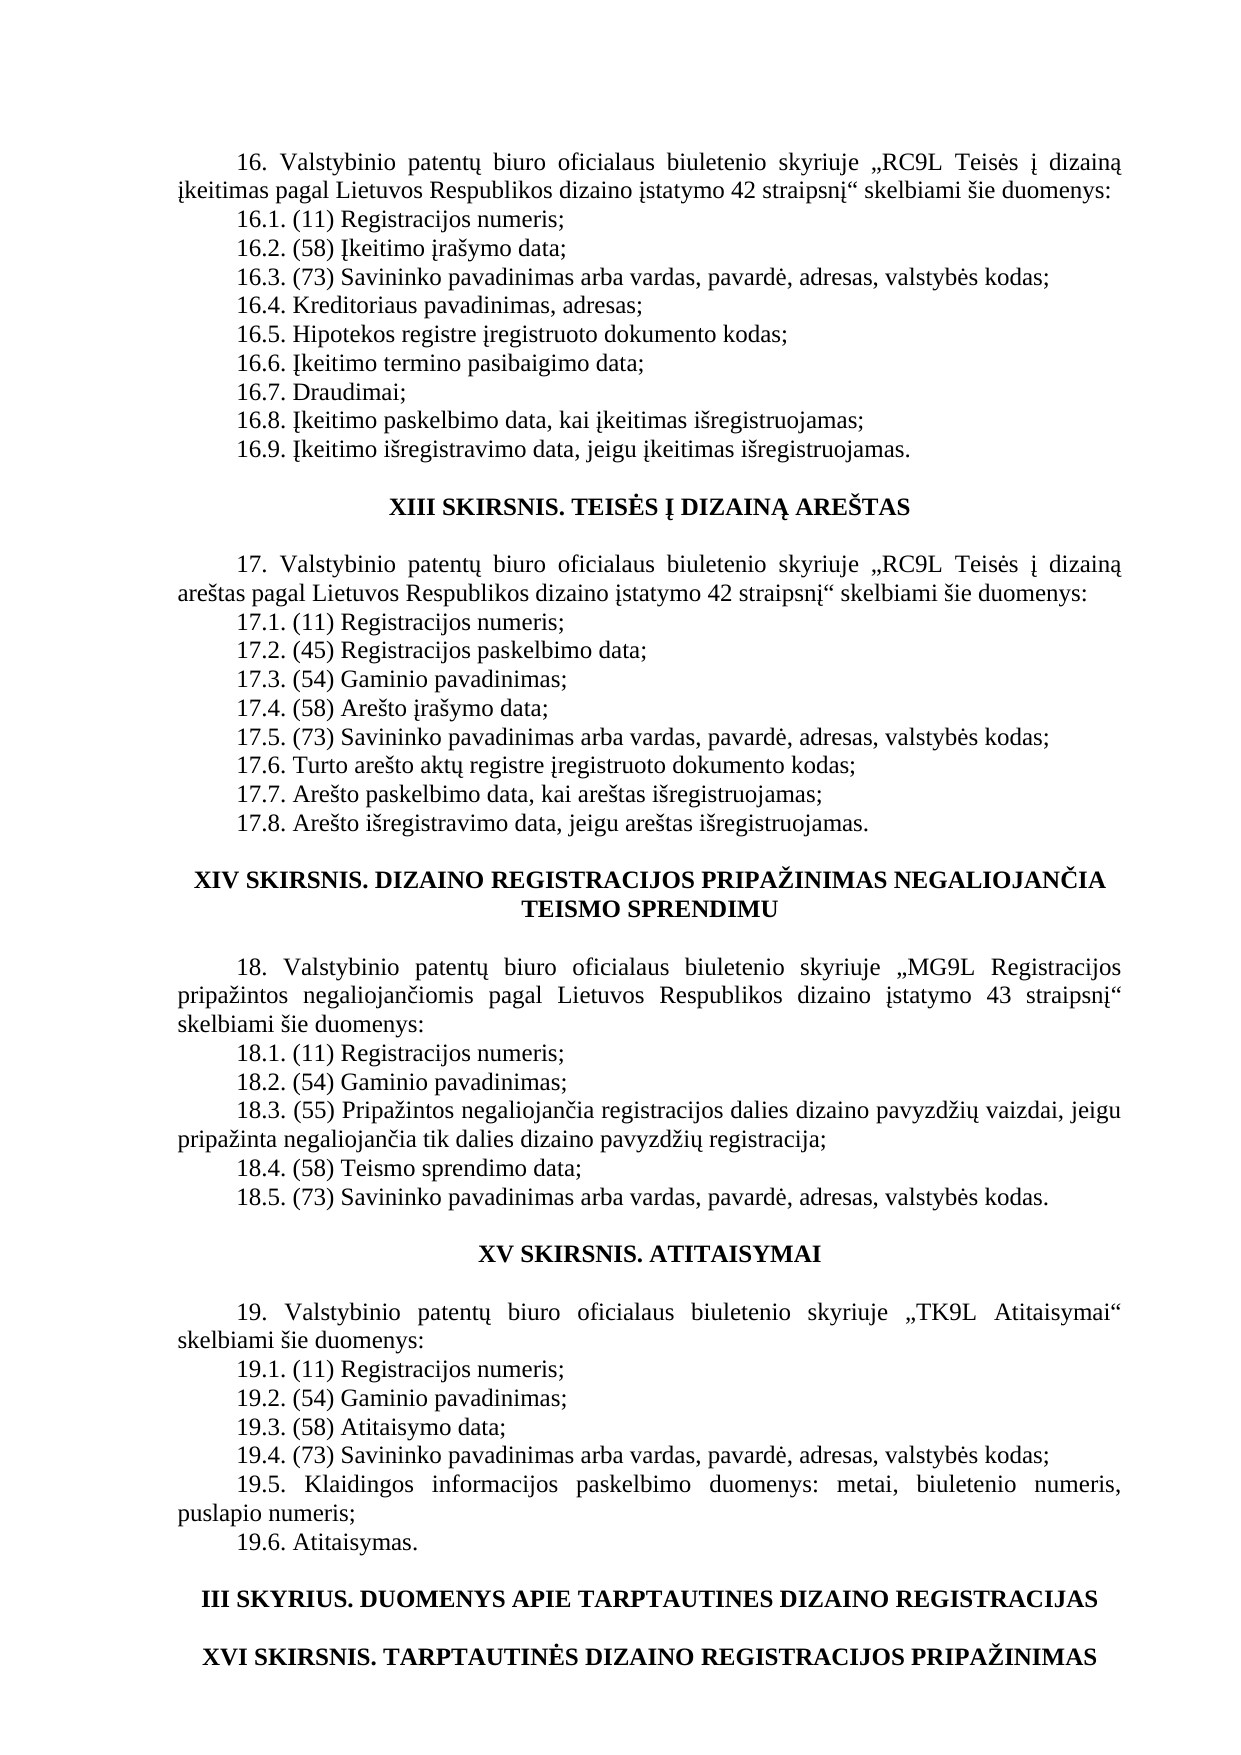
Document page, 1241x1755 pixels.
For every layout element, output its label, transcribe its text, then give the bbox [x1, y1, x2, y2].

text III SKYRIUS. DUOMENYS APIE TARPTAUTINES DIZAINO REGISTRACIJAS [177, 1584, 1122, 1613]
text 17. Valstybinio patentų biuro oficialaus biuletenio skyriuje „RC9L Teisės į dizainą areštas pagal Lietuvos Respublikos dizaino įstatymo 42 straipsnį“ skelbiami šie duomenys: [177, 549, 1122, 607]
text 16.6. Įkeitimo termino pasibaigimo data; [177, 348, 1122, 377]
text 16.3. (73) Savininko pavadinimas arba vardas, pavardė, adresas, valstybės kodas; [177, 262, 1122, 291]
text 19.4. (73) Savininko pavadinimas arba vardas, pavardė, adresas, valstybės kodas; [177, 1441, 1122, 1469]
text 17.6. Turto arešto aktų registre įregistruoto dokumento kodas; [177, 751, 1122, 779]
text 18. Valstybinio patentų biuro oficialaus biuletenio skyriuje „MG9L Registracijos pripažintos negaliojančiomis pagal Lietuvos Respublikos dizaino įstatymo 43 straipsnį“ skelbiami šie duomenys: [177, 952, 1122, 1038]
text XIII SKIRSNIS. TEISĖS Į DIZAINĄ AREŠTAS [177, 492, 1122, 521]
text 17.3. (54) Gaminio pavadinimas; [177, 664, 1122, 693]
text 16.2. (58) Įkeitimo įrašymo data; [177, 233, 1122, 262]
text 19. Valstybinio patentų biuro oficialaus biuletenio skyriuje „TK9L Atitaisymai“ skelbiami šie duomenys: [177, 1297, 1122, 1354]
text 17.5. (73) Savininko pavadinimas arba vardas, pavardė, adresas, valstybės kodas; [177, 722, 1122, 751]
text XV SKIRSNIS. ATITAISYMAI [177, 1239, 1122, 1268]
text 16.7. Draudimai; [177, 377, 1122, 406]
text 16.1. (11) Registracijos numeris; [177, 204, 1122, 233]
text 18.5. (73) Savininko pavadinimas arba vardas, pavardė, adresas, valstybės kodas. [177, 1182, 1122, 1211]
text 17.1. (11) Registracijos numeris; [177, 607, 1122, 636]
text 19.5. Klaidingos informacijos paskelbimo duomenys: metai, biuletenio numeris, puslapio numeris; [177, 1469, 1122, 1527]
text 18.2. (54) Gaminio pavadinimas; [177, 1067, 1122, 1096]
text 18.1. (11) Registracijos numeris; [177, 1038, 1122, 1067]
text 16.4. Kreditoriaus pavadinimas, adresas; [177, 291, 1122, 319]
text 18.4. (58) Teismo sprendimo data; [177, 1153, 1122, 1182]
text 19.1. (11) Registracijos numeris; [177, 1354, 1122, 1383]
text 16. Valstybinio patentų biuro oficialaus biuletenio skyriuje „RC9L Teisės į dizainą įkeitimas pagal Lietuvos Respublikos dizaino įstatymo 42 straipsnį“ skelbiami šie duomenys: [177, 147, 1122, 204]
text 16.5. Hipotekos registre įregistruoto dokumento kodas; [177, 319, 1122, 348]
text 19.2. (54) Gaminio pavadinimas; [177, 1383, 1122, 1412]
text 16.8. Įkeitimo paskelbimo data, kai įkeitimas išregistruojamas; [177, 406, 1122, 434]
text 19.6. Atitaisymas. [177, 1527, 1122, 1556]
text 18.3. (55) Pripažintos negaliojančia registracijos dalies dizaino pavyzdžių vaizdai, jeigu pripažinta negaliojančia tik dalies dizaino pavyzdžių registracija; [177, 1096, 1122, 1153]
text XIV SKIRSNIS. DIZAINO REGISTRACIJOS PRIPAŽINIMAS NEGALIOJANČIA TEISMO SPRENDIMU [177, 866, 1122, 923]
text 17.2. (45) Registracijos paskelbimo data; [177, 636, 1122, 664]
text 17.8. Arešto išregistravimo data, jeigu areštas išregistruojamas. [177, 808, 1122, 837]
text XVI SKIRSNIS. TARPTAUTINĖS DIZAINO REGISTRACIJOS PRIPAŽINIMAS [177, 1642, 1122, 1671]
text 17.7. Arešto paskelbimo data, kai areštas išregistruojamas; [177, 779, 1122, 808]
text 17.4. (58) Arešto įrašymo data; [177, 693, 1122, 722]
text 19.3. (58) Atitaisymo data; [177, 1412, 1122, 1441]
text 16.9. Įkeitimo išregistravimo data, jeigu įkeitimas išregistruojamas. [177, 434, 1122, 463]
